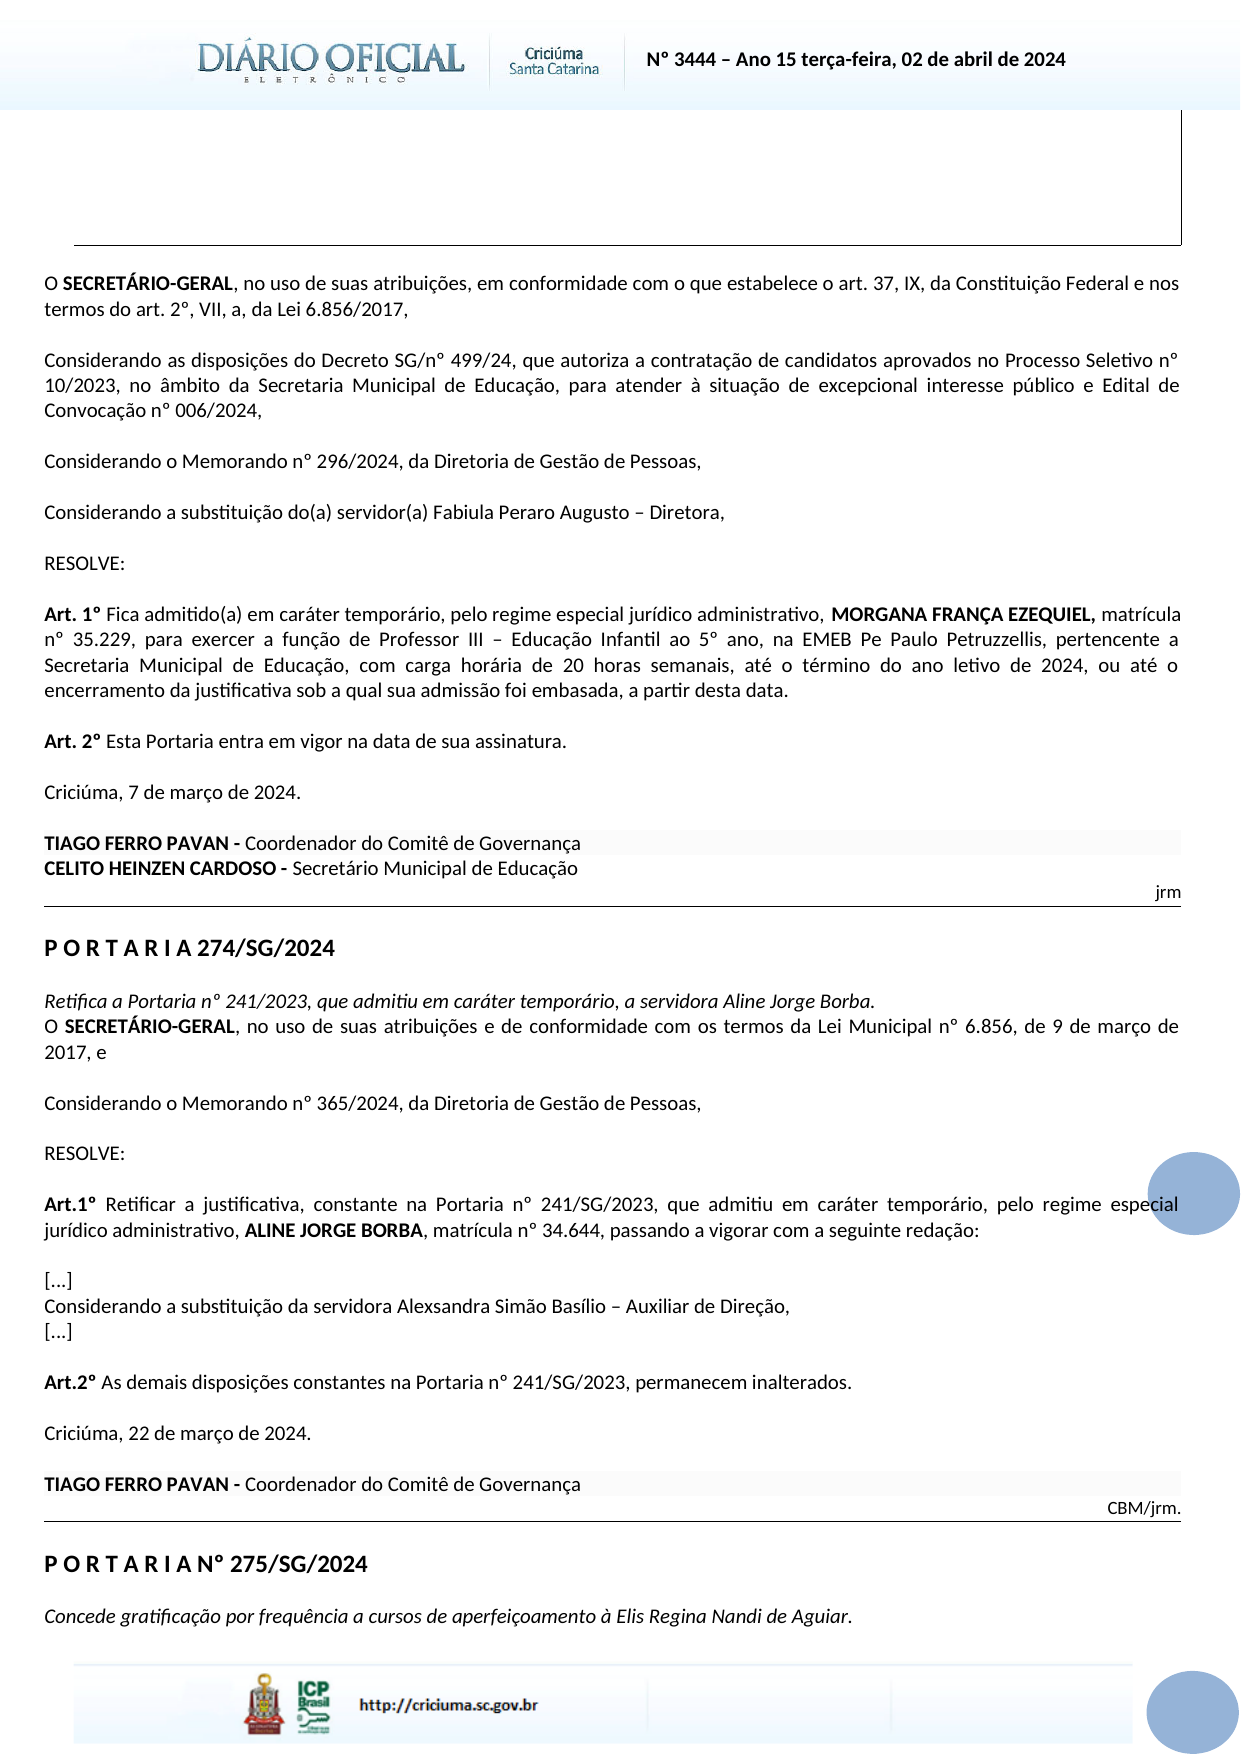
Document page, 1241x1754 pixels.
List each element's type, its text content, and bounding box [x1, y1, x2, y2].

text Considerando as disposições do Decreto SG/nº 499/24, que autoriza a contratação de candidatos aprovados no Processo Seletivo nº 10/2023, no âmbito da Secretaria Municipal de Educação, para atender à situação de excepcional interesse público e Edital de Convocação nº 006/2024, [44, 347, 1181, 423]
text Art.2º As demais disposições constantes na Portaria nº 241/SG/2023, permanecem inalterados. [44, 1369, 1181, 1395]
text O SECRETÁRIO-GERAL, no uso de suas atribuições, em conformidade com o que estabelece o art. 37, IX, da Constituição Federal e nos termos do art. 2º, VII, a, da Lei 6.856/2017, [44, 271, 1181, 321]
text Art. 1º Fica admitido(a) em caráter temporário, pelo regime especial jurídico administrativo, MORGANA FRANÇA EZEQUIEL, matrícula nº 35.229, para exercer a função de Professor III – Educação Infantil ao 5º ano, na EMEB Pe Paulo Petruzzellis, pertencente a Secretaria Municipal de Educação, com carga horária de 20 horas semanais, até o término do ano letivo de 2024, ou até o encerramento da justificativa sob a qual sua admissão foi embasada, a partir desta data. [44, 601, 1181, 703]
text Criciúma, 22 de março de 2024. [44, 1420, 1181, 1446]
text TIAGO FERRO PAVAN - Coordenador do Comitê de Governança [44, 830, 1181, 855]
text Art. 2º Esta Portaria entra em vigor na data de sua assinatura. [44, 728, 1181, 753]
text CELITO HEINZEN CARDOSO - Secretário Municipal de Educação [44, 855, 1181, 881]
text Considerando o Memorando nº 296/2024, da Diretoria de Gestão de Pessoas, [44, 448, 1181, 474]
text RESOLVE: [44, 550, 1181, 576]
text P O R T A R I A Nº 275/SG/2024 [44, 1548, 1181, 1578]
text RESOLVE: [44, 1141, 1181, 1166]
text Considerando o Memorando nº 365/2024, da Diretoria de Gestão de Pessoas, [44, 1090, 1181, 1115]
text Retifica a Portaria nº 241/2023, que admitiu em caráter temporário, a servidora Aline Jorge Borba. [44, 988, 1181, 1013]
text O SECRETÁRIO-GERAL, no uso de suas atribuições e de conformidade com os termos da Lei Municipal nº 6.856, de 9 de março de 2017, e [44, 1013, 1181, 1064]
text Considerando a substituição do(a) servidor(a) Fabiula Peraro Augusto – Diretora, [44, 499, 1181, 525]
text Criciúma, 7 de março de 2024. [44, 779, 1181, 804]
text [...] [44, 1268, 1181, 1293]
text jrm [44, 881, 1181, 906]
text [...] [44, 1318, 1181, 1344]
text Considerando a substituição da servidora Alexsandra Simão Basílio – Auxiliar de Direção, [44, 1293, 1181, 1318]
text P O R T A R I A 274/SG/2024 [44, 932, 1181, 963]
text Concede gratificação por frequência a cursos de aperfeiçoamento à Elis Regina Nandi de Aguiar. [44, 1604, 1181, 1629]
text TIAGO FERRO PAVAN - Coordenador do Comitê de Governança [44, 1471, 1181, 1496]
text CBM/jrm. [44, 1496, 1181, 1521]
text Art.1º Retificar a justificativa, constante na Portaria nº 241/SG/2023, que admitiu em caráter temporário, pelo regime especial jurídico administrativo, ALINE JORGE BORBA, matrícula nº 34.644, passando a vigorar com a seguinte redação: [44, 1191, 1181, 1242]
